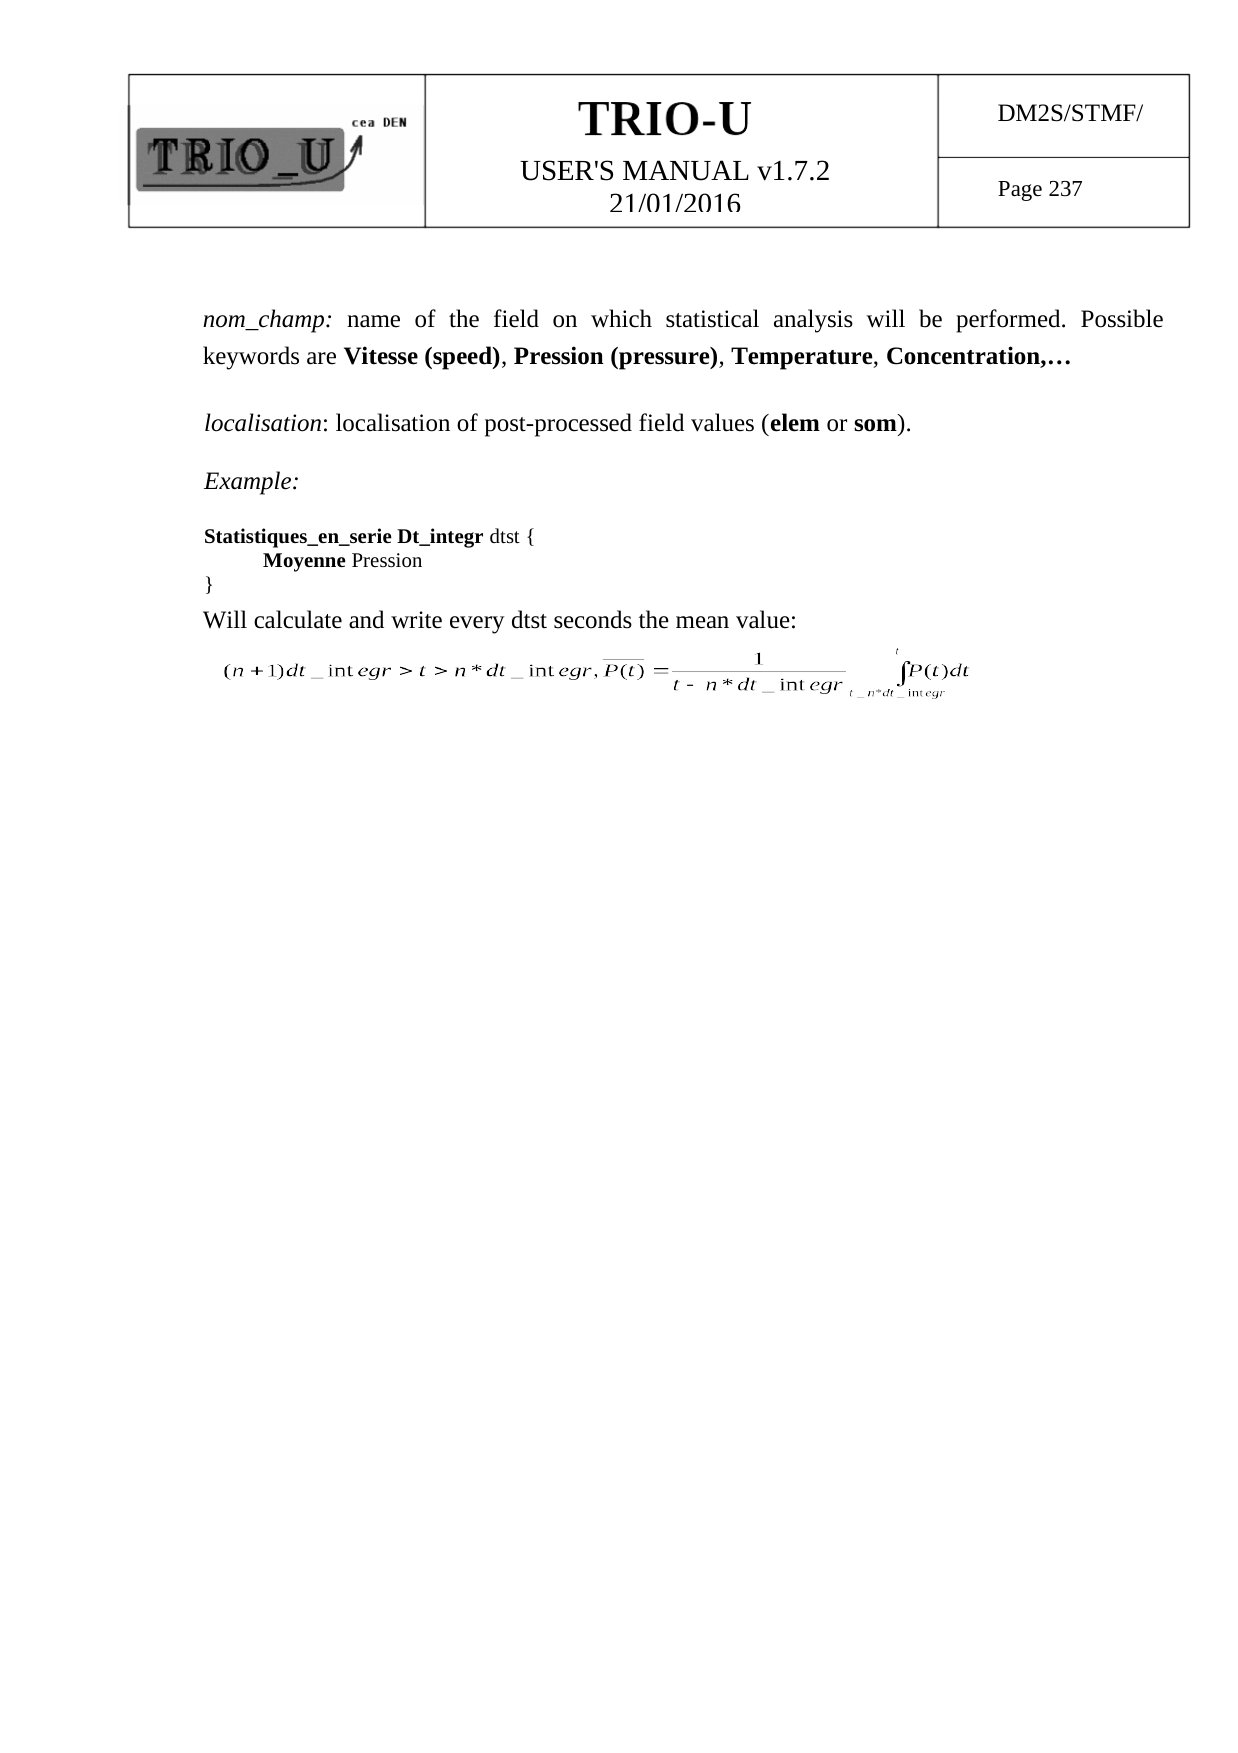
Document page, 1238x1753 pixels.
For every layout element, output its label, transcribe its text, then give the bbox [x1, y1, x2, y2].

text } [204, 572, 1196, 596]
text nom_champ: name of the field on which statistical analysis will be performed. Possible keywords are Vitesse (speed), Pression (pressure), Temperature, Concentration,… [203, 295, 1165, 370]
text Example: [204, 466, 1196, 495]
text Moyenne Pression [204, 548, 1196, 572]
text Will calculate and write every dtst seconds the mean value: [203, 596, 1165, 634]
text localisation: localisation of post-processed field values (elem or som). [204, 408, 1196, 437]
text Statistiques_en_serie Dt_integr dtst { [204, 524, 1196, 548]
